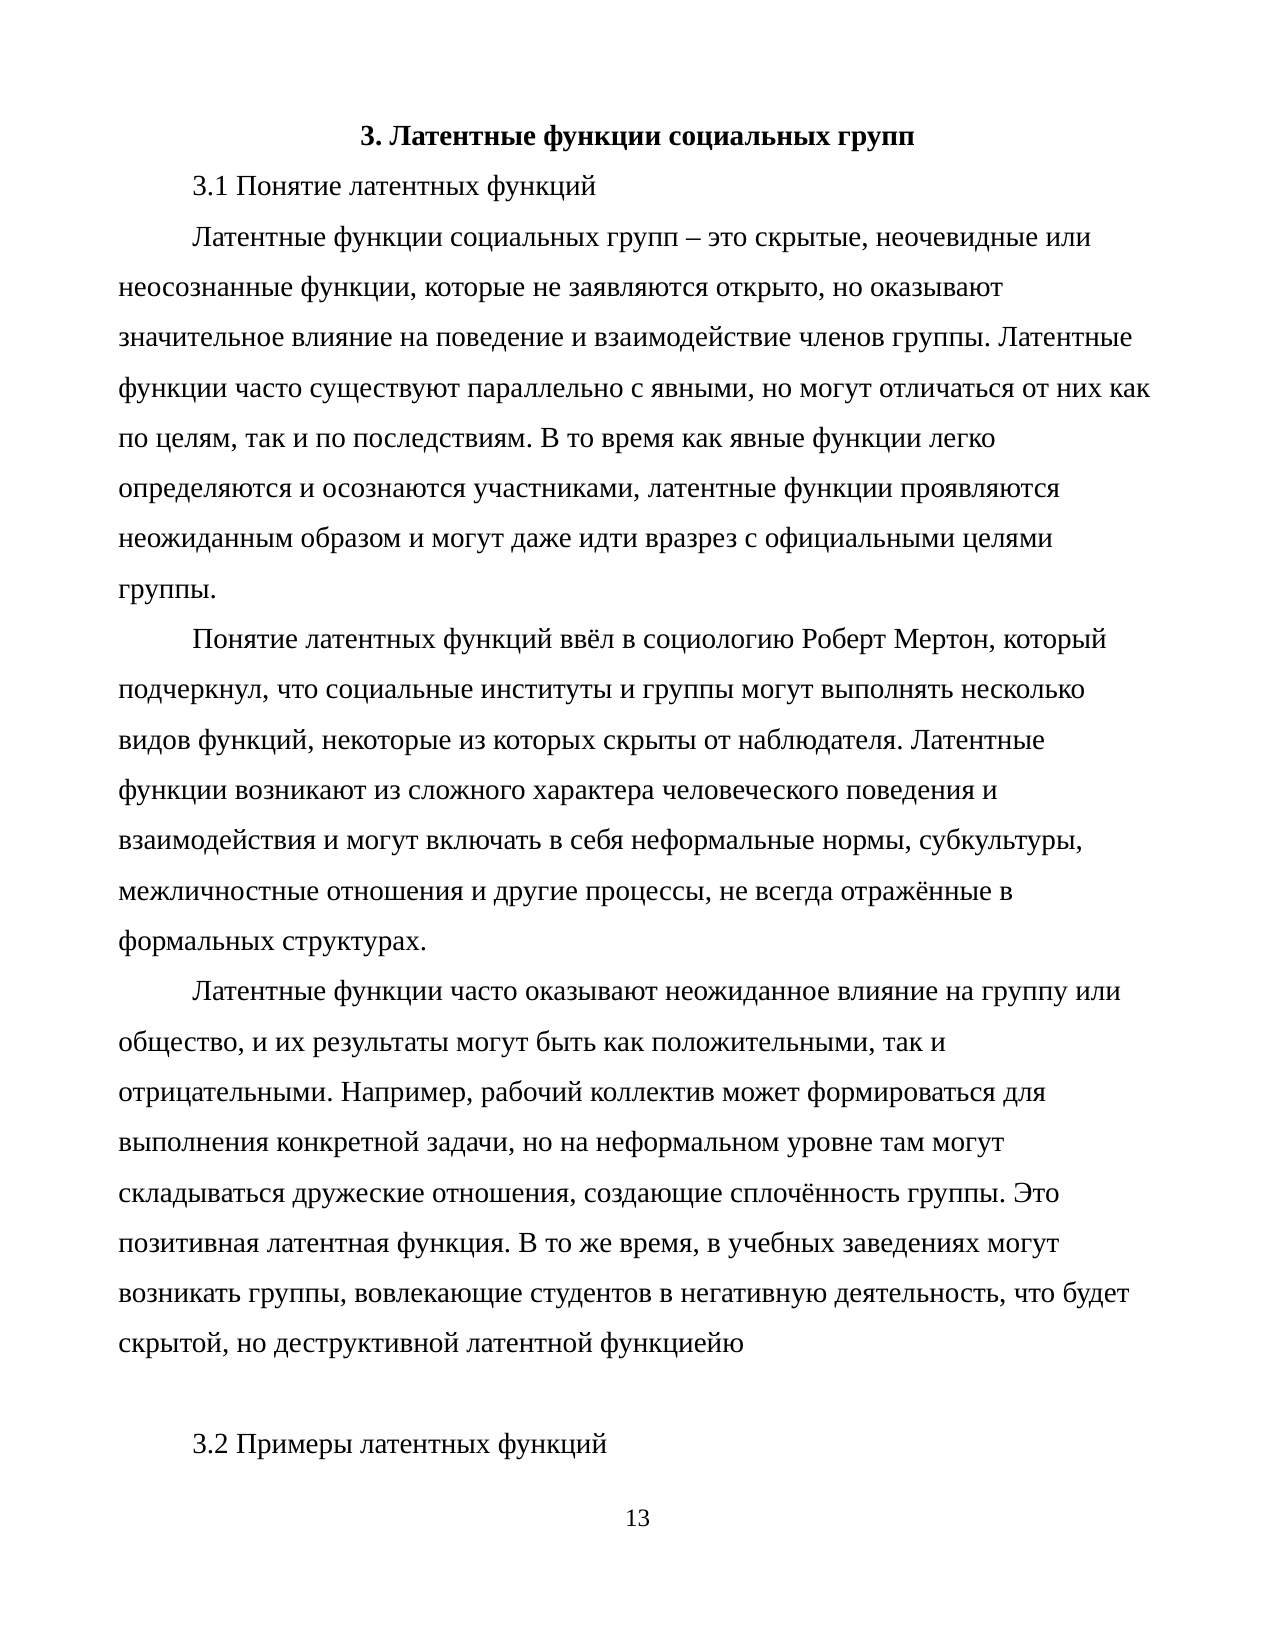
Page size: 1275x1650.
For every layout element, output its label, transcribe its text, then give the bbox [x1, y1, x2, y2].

text 3.2 Примеры латентных функций [118, 1426, 1157, 1460]
text Латентные функции часто оказывают неожиданное влияние на группу или общество, и их результаты могут быть как положительными, так и отрицательными. Например, рабочий коллектив может формироваться для выполнения конкретной задачи, но на неформальном уровне там могут складываться дружеские отношения, создающие сплочённость группы. Это позитивная латентная функция. В то же время, в учебных заведениях могут возникать группы, вовлекающие студентов в негативную деятельность, что будет скрытой, но деструктивной латентной функциейю [118, 973, 1157, 1359]
text Латентные функции социальных групп – это скрытые, неочевидные или неосознанные функции, которые не заявляются открыто, но оказывают значительное влияние на поведение и взаимодействие членов группы. Латентные функции часто существуют параллельно с явными, но могут отличаться от них как по целям, так и по последствиям. В то время как явные функции легко определяются и осознаются участниками, латентные функции проявляются неожиданным образом и могут даже идти вразрез с официальными целями группы. [118, 219, 1157, 604]
text 3. Латентные функции социальных групп [118, 118, 1157, 152]
text Понятие латентных функций ввёл в социологию Роберт Мертон, который подчеркнул, что социальные институты и группы могут выполнять несколько видов функций, некоторые из которых скрыты от наблюдателя. Латентные функции возникают из сложного характера человеческого поведения и взаимодействия и могут включать в себя неформальные нормы, субкультуры, межличностные отношения и другие процессы, не всегда отражённые в формальных структурах. [118, 621, 1157, 957]
text 3.1 Понятие латентных функций [118, 168, 1157, 202]
